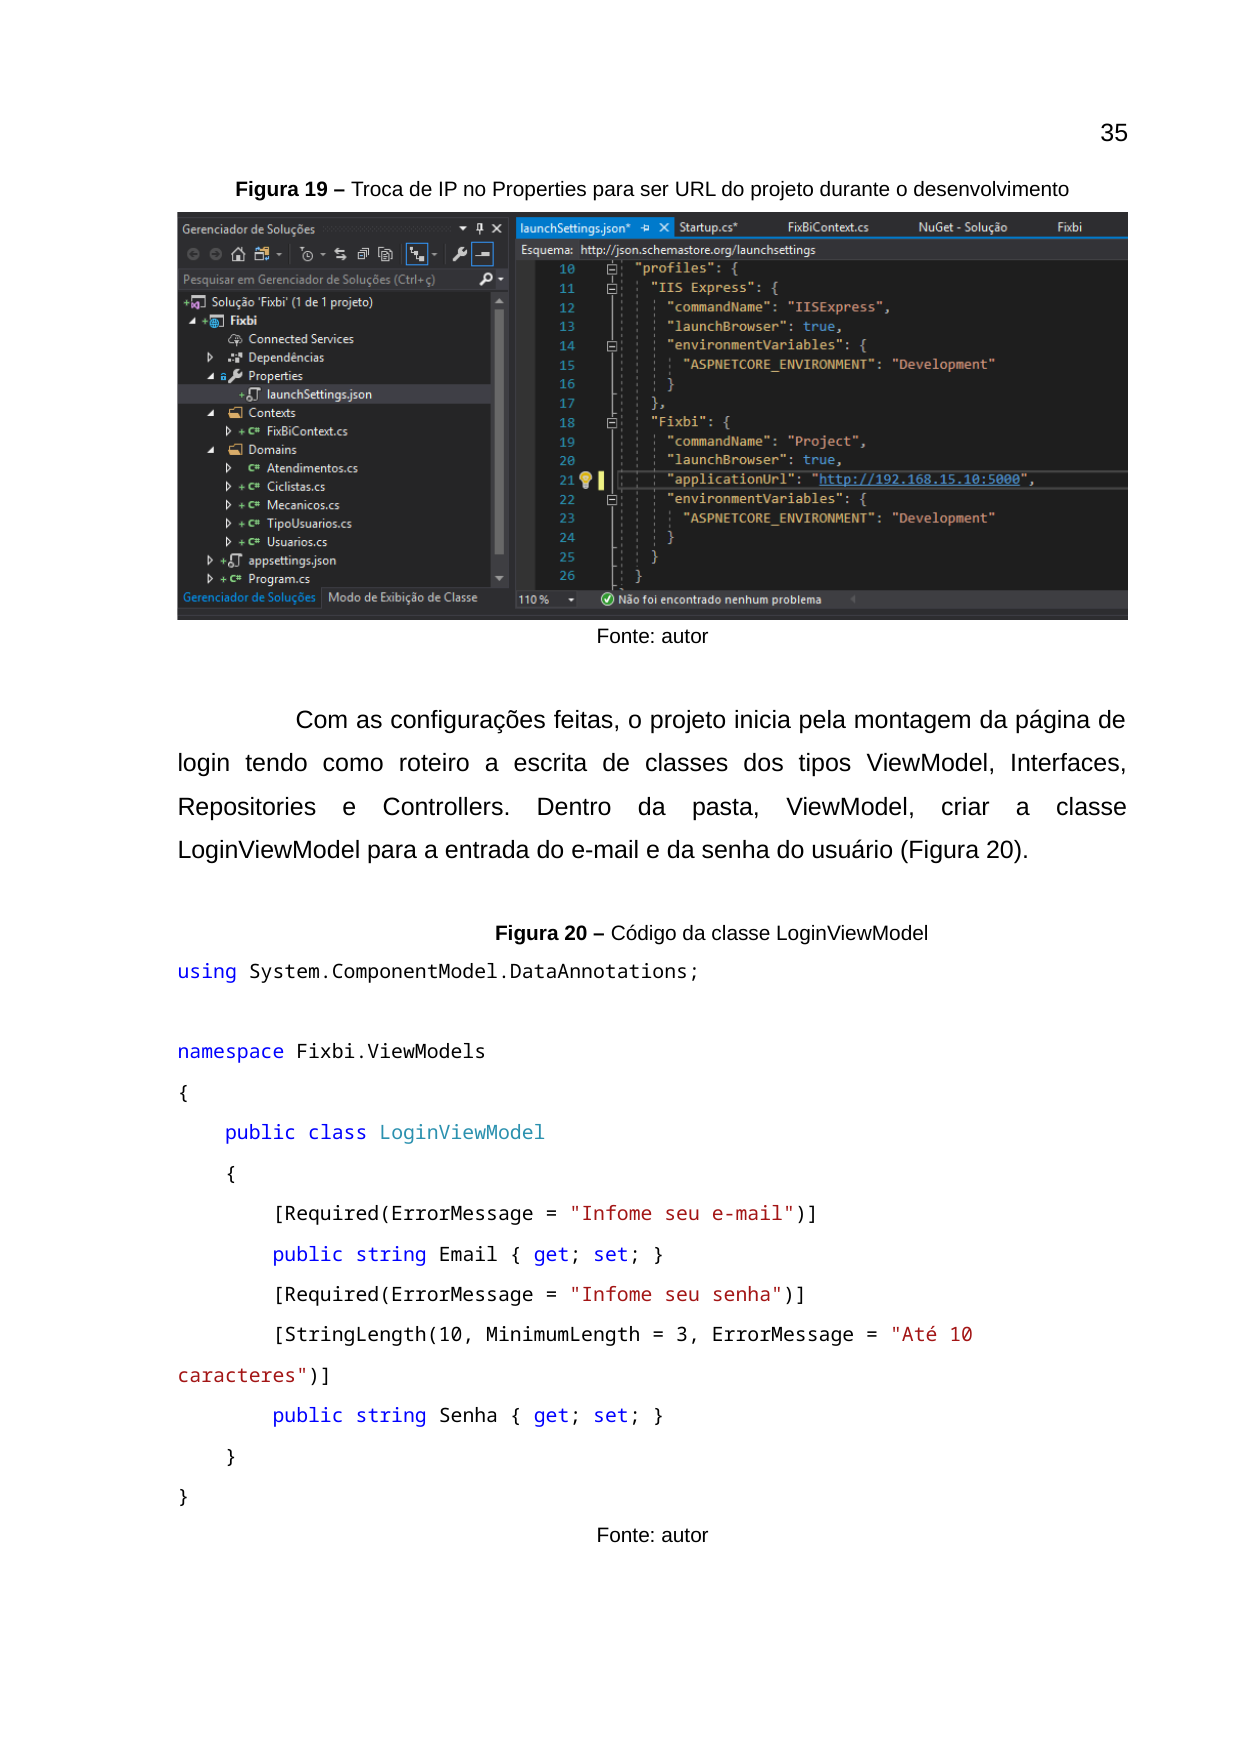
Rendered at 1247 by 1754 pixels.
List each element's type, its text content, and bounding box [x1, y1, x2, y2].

picture [177, 212, 1128, 620]
text Figura 20 – Código da classe LoginViewModel [177, 921, 1128, 945]
text { [177, 1078, 1128, 1105]
text [StringLength(10, MinimumLength = 3, ErrorMessage = "Até 10 caracteres")] [177, 1321, 1128, 1388]
text Com as configurações feitas, o projeto inicia pela montagem da página de login tendo como roteiro a escrita de classes dos tipos ViewModel, Interfaces, Repositories e Controllers. Dentro da pasta, ViewModel, criar a classe LoginViewModel para a entrada do e-mail e da senha do usuário (Figura 20). [177, 705, 1128, 863]
text [Required(ErrorMessage = "Infome seu senha")] [177, 1280, 1128, 1307]
text public string Senha { get; set; } [177, 1401, 1128, 1428]
text { [177, 1159, 1128, 1186]
text } [177, 1482, 1128, 1509]
text public string Email { get; set; } [177, 1240, 1128, 1267]
text Figura 19 – Troca de IP no Properties para ser URL do projeto durante o desenvolvimento [177, 176, 1128, 200]
text Fonte: autor [177, 1523, 1128, 1547]
text namespace Fixbi.ViewModels [177, 1038, 1128, 1065]
text [Required(ErrorMessage = "Infome seu e-mail")] [177, 1199, 1128, 1226]
text } [177, 1442, 1128, 1469]
text Fonte: autor [177, 620, 1128, 648]
text public class LoginViewModel [177, 1118, 1128, 1146]
text using System.ComponentModel.DataAnnotations; [177, 957, 1128, 984]
